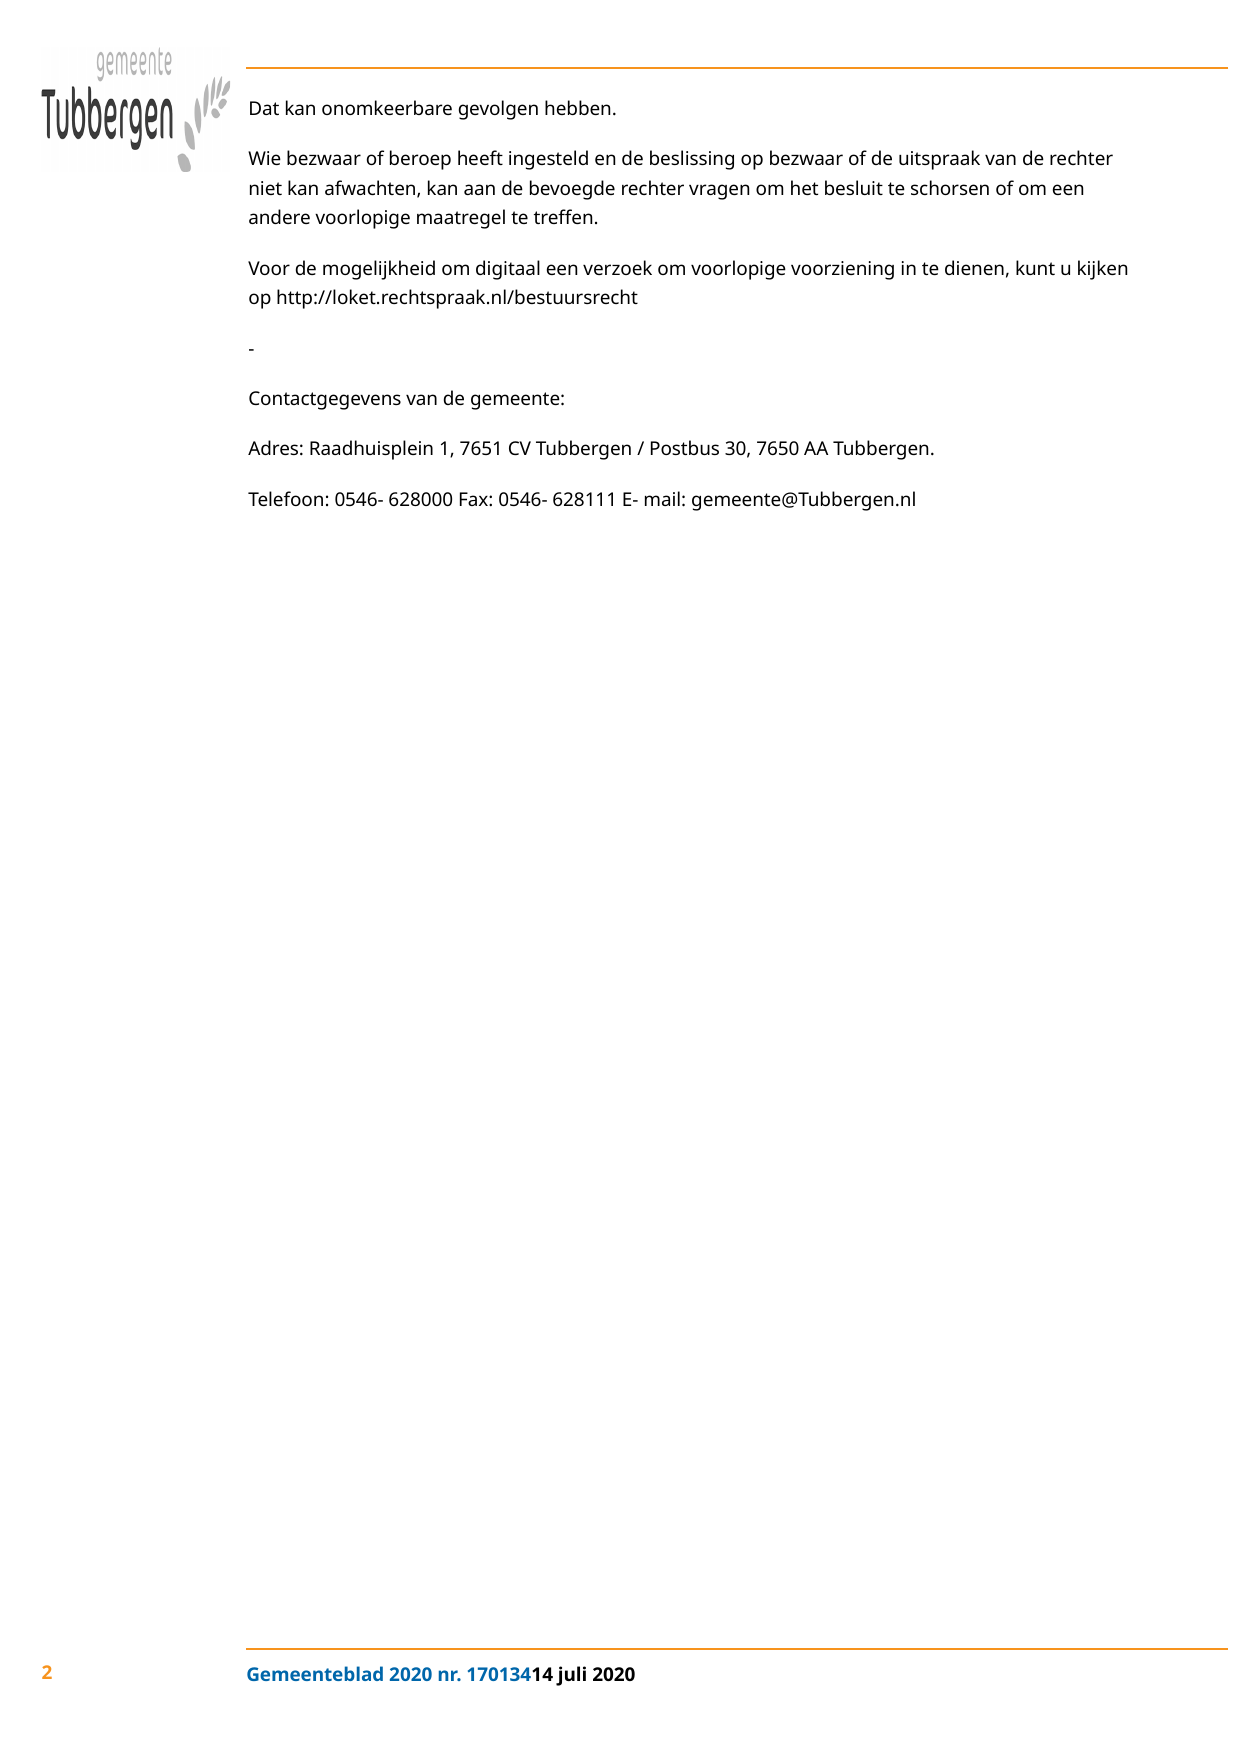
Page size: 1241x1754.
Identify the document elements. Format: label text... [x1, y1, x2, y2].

text Voor de mogelijkheid om digitaal een verzoek om voorlopige voorziening in te dienen, kunt u kijken op http://loket.rechtspraak.nl/bestuursrecht [248, 255, 1152, 310]
text Telefoon: 0546- 628000 Fax: 0546- 628111 E- mail: gemeente@Tubbergen.nl [248, 486, 1152, 512]
picture [41, 47, 231, 172]
text Dat kan onomkeerbare gevolgen hebben. [248, 95, 1152, 121]
text Wie bezwaar of beroep heeft ingesteld en de beslissing op bezwaar of de uitspraak van de rechter niet kan afwachten, kan aan de bevoegde rechter vragen om het besluit te schorsen of om een andere voorlopige maatregel te treffen. [248, 145, 1152, 230]
text - [248, 335, 1152, 361]
text Adres: Raadhuisplein 1, 7651 CV Tubbergen / Postbus 30, 7650 AA Tubbergen. [248, 436, 1152, 461]
text Contactgegevens van de gemeente: [248, 385, 1152, 411]
